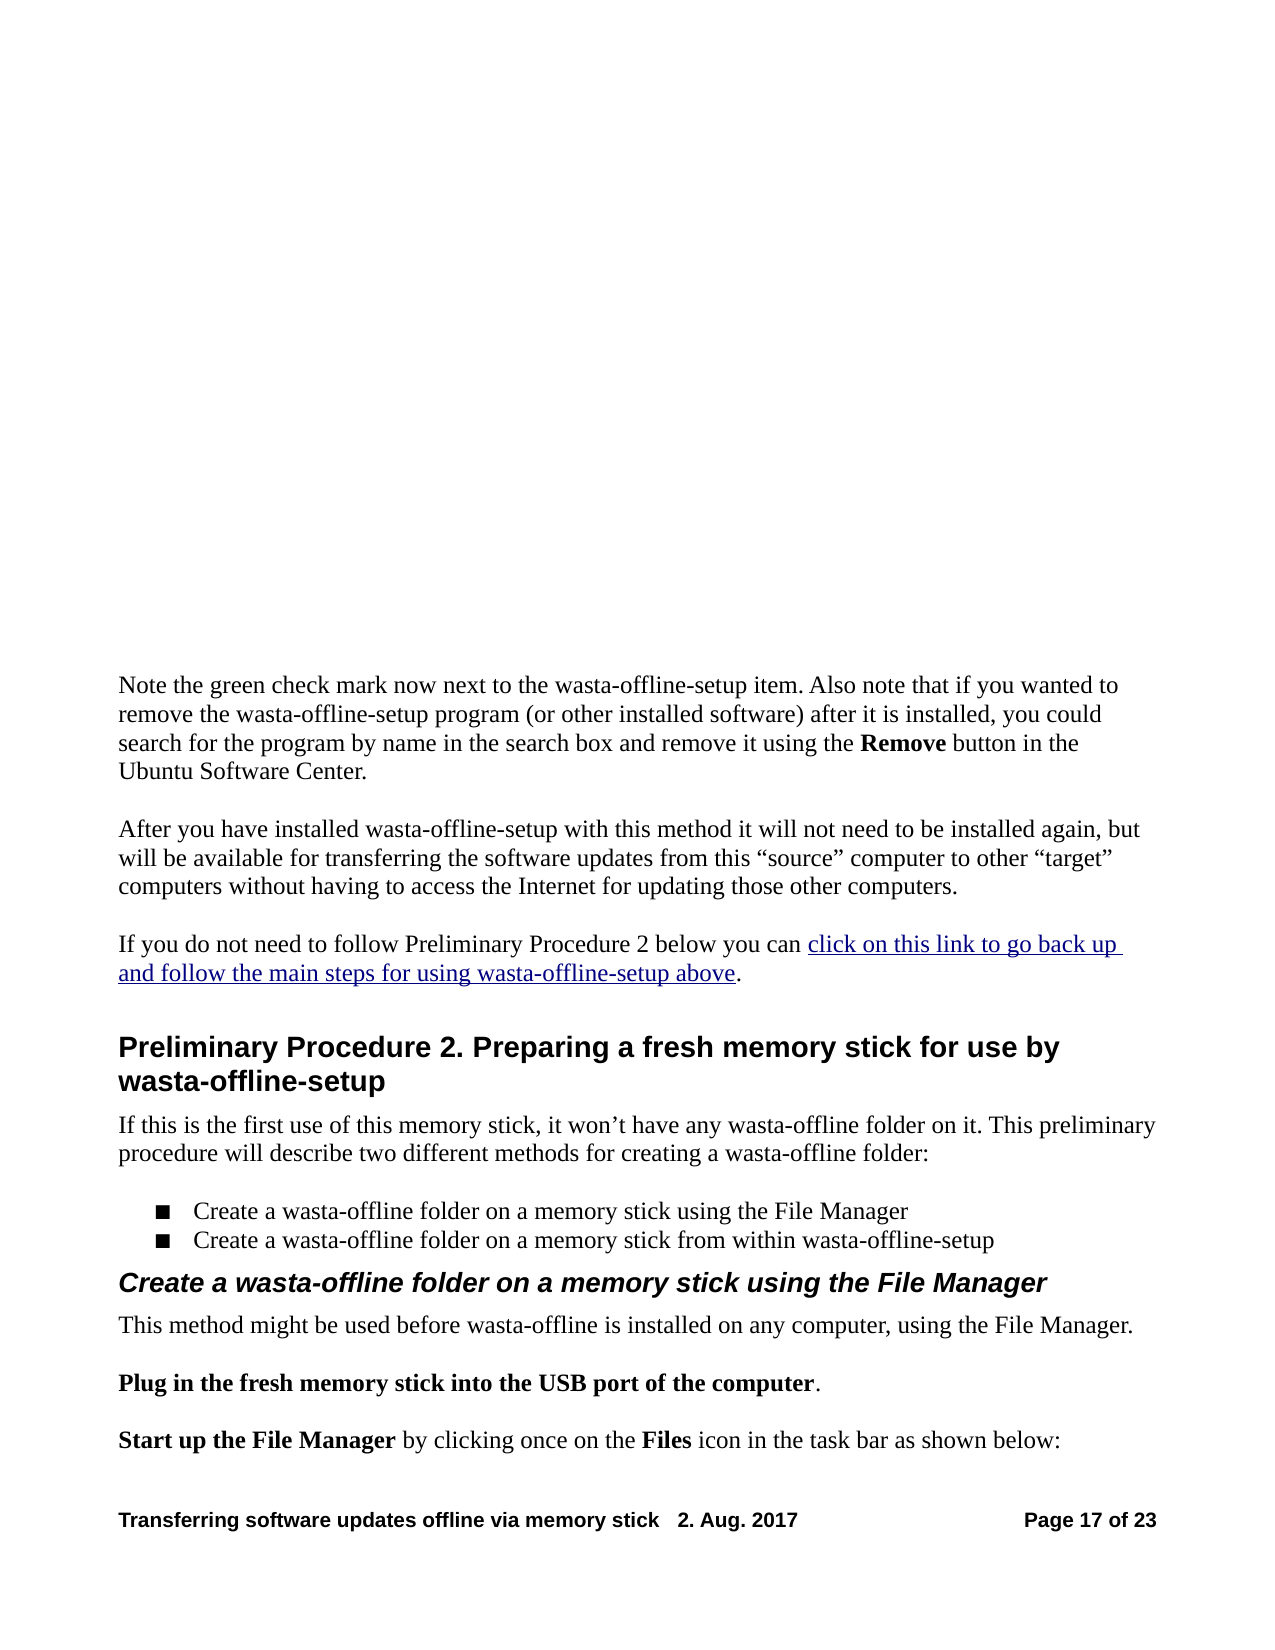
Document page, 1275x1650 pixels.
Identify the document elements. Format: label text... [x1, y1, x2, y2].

text Note the green check mark now next to the wasta-offline-setup item. Also note that if you wanted to remove the wasta-offline-setup program (or other installed software) after it is installed, you could search for the program by name in the search box and remove it using the Remove button in the Ubuntu Software Center. [118, 670, 1157, 785]
text If you do not need to follow Preliminary Procedure 2 below you can click on this link to go back up and follow the main steps for using wasta-offline-setup above. [118, 929, 1157, 986]
subtitle Create a wasta-offline folder on a memory stick using the File Manager [118, 1266, 1157, 1298]
text This method might be used before wasta-offline is installed on any computer, using the File Manager. [118, 1310, 1157, 1339]
list Create a wasta-offline folder on a memory stick from within wasta-offline-setup [156, 1225, 1157, 1253]
text Plug in the fresh memory stick into the USB port of the computer. [118, 1368, 1157, 1397]
subtitle Preliminary Procedure 2. Preparing a fresh memory stick for use by wasta-offline-setup [118, 1030, 1157, 1097]
list Create a wasta-offline folder on a memory stick using the File Manager [156, 1196, 1157, 1225]
text Start up the File Manager by clicking once on the Files icon in the task bar as shown below: [118, 1425, 1157, 1454]
text After you have installed wasta-offline-setup with this method it will not need to be installed again, but will be available for transferring the software updates from this “source” computer to other “target” computers without having to access the Internet for updating those other computers. [118, 814, 1157, 900]
text If this is the first use of this memory stick, it won’t have any wasta-offline folder on it. This preliminary procedure will describe two different methods for creating a wasta-offline folder: [118, 1110, 1157, 1167]
